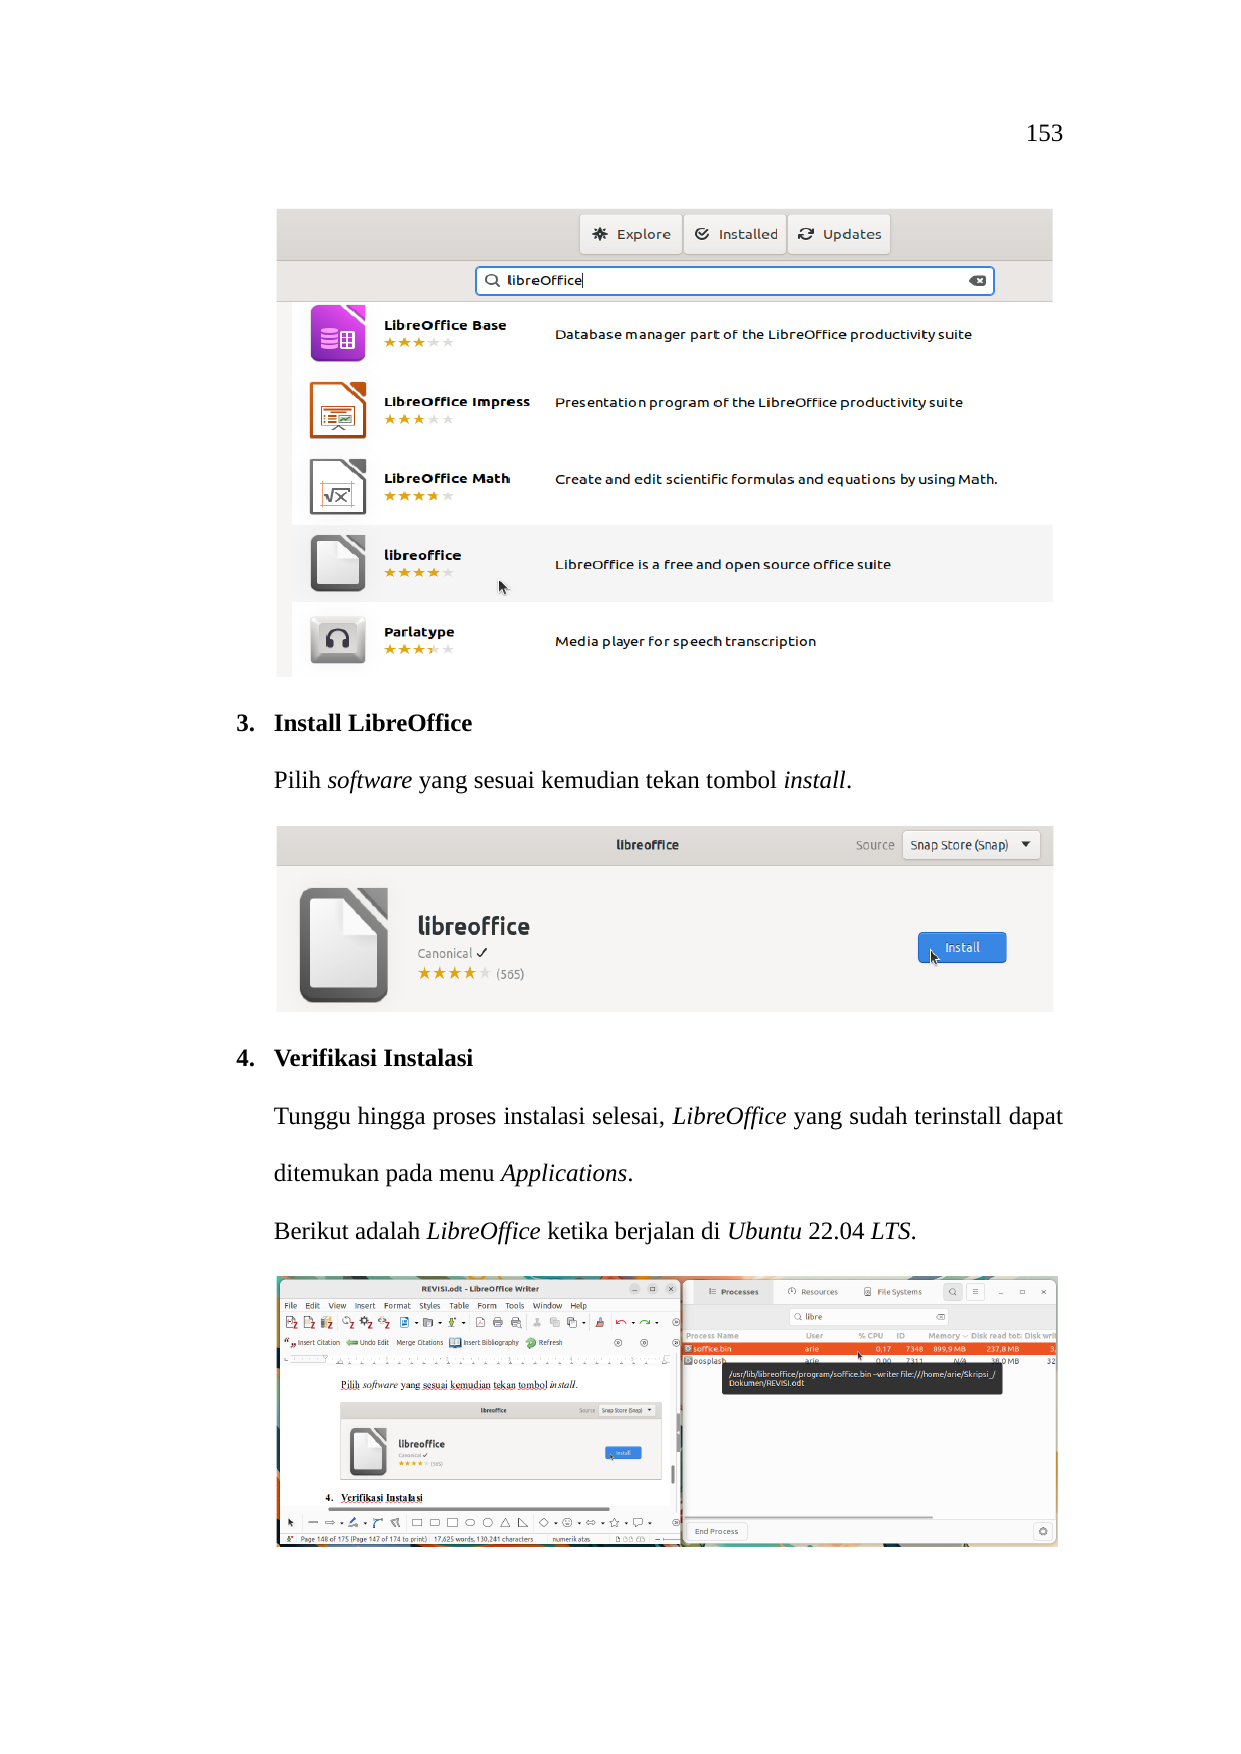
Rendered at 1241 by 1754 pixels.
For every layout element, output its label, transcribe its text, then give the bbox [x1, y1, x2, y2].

list Install LibreOffice [236, 708, 1063, 737]
picture [276, 826, 1054, 1012]
picture [276, 1276, 1058, 1547]
list Tunggu hingga proses instalasi selesai, LibreOffice yang sudah terinstall dapat ditemukan pada menu Applications. [236, 1101, 1063, 1187]
list Pilih software yang sesuai kemudian tekan tombol install. [236, 766, 1063, 794]
list Berikut adalah LibreOffice ketika berjalan di Ubuntu 22.04 LTS. [236, 1216, 1063, 1245]
picture [276, 208, 1053, 677]
list Verifikasi Instalasi [236, 1043, 1063, 1072]
